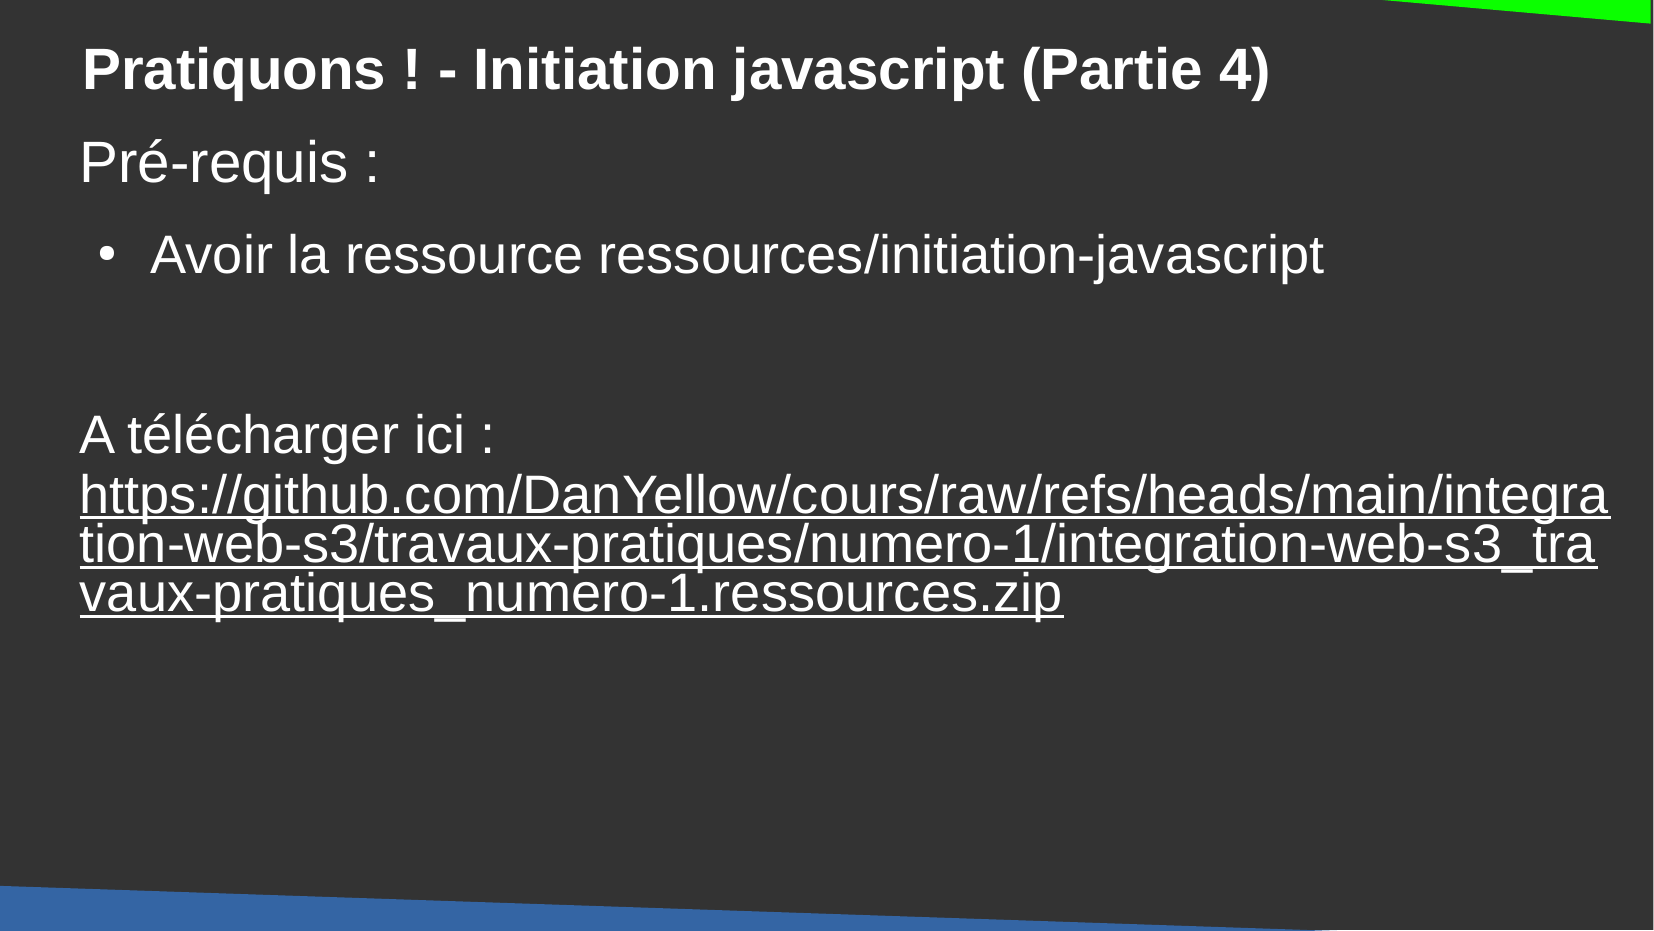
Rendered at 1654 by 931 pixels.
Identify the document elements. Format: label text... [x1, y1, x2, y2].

list Pré-requis : Avoir la ressource ressources/initiation-javascript A télécharger ici : https://github.com/DanYellow/cours/raw/refs/heads/main/integration-web-s3/travaux-pratiques/numero-1/integration-web-s3_travaux-pratiques_numero-1.ressources.zip [79, 129, 1619, 715]
text_box [0, 885, 1337, 931]
title Pratiquons ! - Initiation javascript (Partie 4) [82, 37, 1571, 114]
text_box [1382, 0, 1651, 24]
